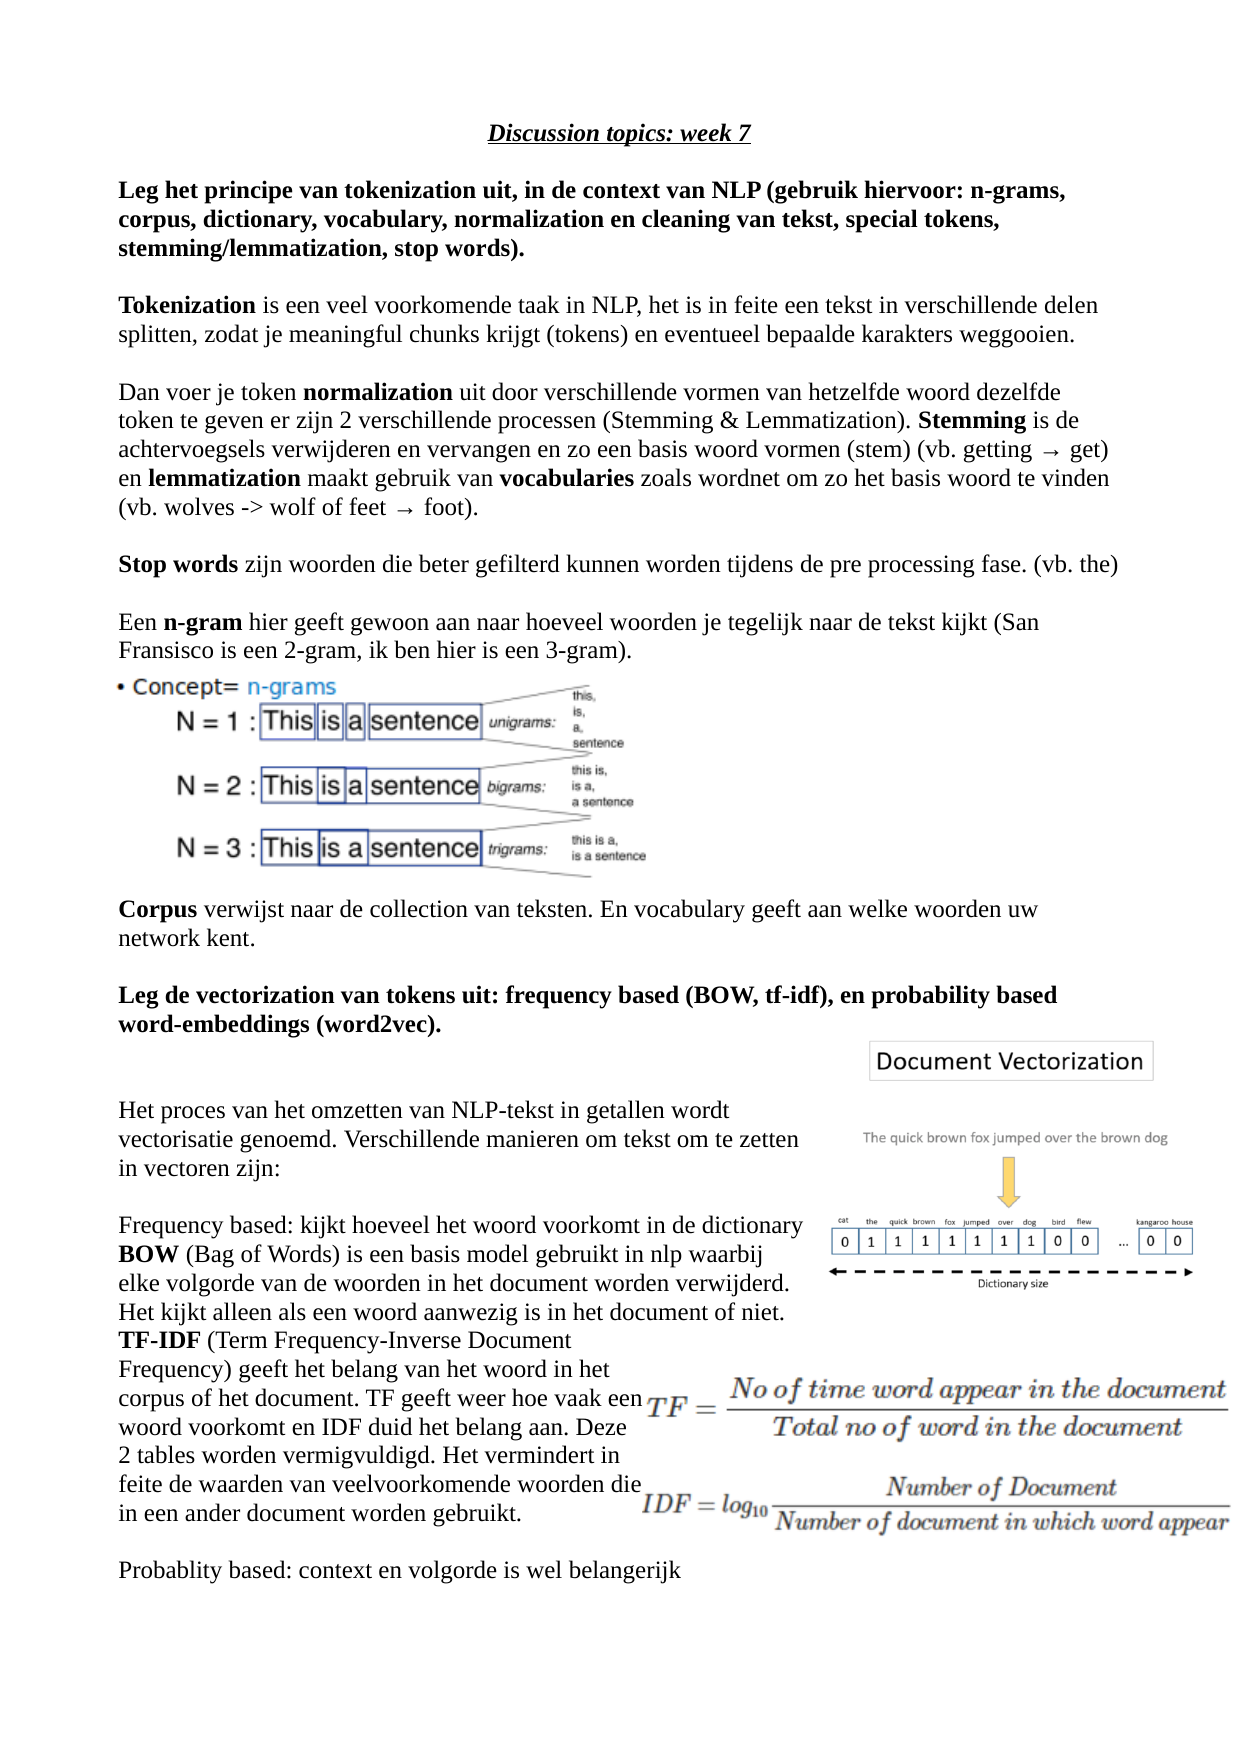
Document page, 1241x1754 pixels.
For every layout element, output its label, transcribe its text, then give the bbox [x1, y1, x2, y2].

text Stop words zijn woorden die beter gefilterd kunnen worden tijdens de pre processing fase. (vb. the) [118, 549, 1122, 578]
picture [642, 1351, 1240, 1550]
picture [807, 1015, 1240, 1297]
text Discussion topics: week 7 [118, 118, 1122, 147]
text Frequency based: kijkt hoeveel het woord voorkomt in de dictionary [118, 1211, 807, 1239]
text Leg de vectorization van tokens uit: frequency based (BOW, tf-idf), en probability based word-embeddings (word2vec). [118, 981, 1122, 1038]
text Corpus verwijst naar de collection van teksten. En vocabulary geeft aan welke woorden uw network kent. [118, 894, 1122, 952]
text Dan voer je token normalization uit door verschillende vormen van hetzelfde woord dezelfde token te geven er zijn 2 verschillende processen (Stemming & Lemmatization). Stemming is de achtervoegsels verwijderen en vervangen en zo een basis woord vormen (stem) (vb. getting → get) en lemmatization maakt gebruik van vocabularies zoals wordnet om zo het basis woord te vinden (vb. wolves -> wolf of feet → foot). [118, 377, 1122, 521]
text Een n-gram hier geeft gewoon aan naar hoeveel woorden je tegelijk naar de tekst kijkt (San Fransisco is een 2-gram, ik ben hier is een 3-gram). [118, 607, 1122, 664]
text Tokenization is een veel voorkomende taak in NLP, het is in feite een tekst in verschillende delen splitten, zodat je meaningful chunks krijgt (tokens) en eventueel bepaalde karakters weggooien. [118, 291, 1122, 348]
text TF-IDF (Term Frequency-Inverse Document Frequency) geeft het belang van het woord in het corpus of het document. TF geeft weer hoe vaak een woord voorkomt en IDF duid het belang aan. Deze 2 tables worden vermigvuldigd. Het vermindert in feite de waarden van veelvoorkomende woorden die in een ander document worden gebruikt. [118, 1326, 1122, 1527]
text Het proces van het omzetten van NLP-tekst in getallen wordt vectorisatie genoemd. Verschillende manieren om tekst om te zetten in vectoren zijn: [118, 1096, 807, 1182]
picture [114, 676, 682, 884]
text Probablity based: context en volgorde is wel belangerijk [118, 1556, 1122, 1584]
text BOW (Bag of Words) is een basis model gebruikt in nlp waarbij elke volgorde van de woorden in het document worden verwijderd. Het kijkt alleen als een woord aanwezig is in het document of niet. [118, 1239, 1122, 1326]
text Leg het principe van tokenization uit, in de context van NLP (gebruik hiervoor: n-grams, corpus, dictionary, vocabulary, normalization en cleaning van tekst, special tokens, stemming/lemmatization, stop words). [118, 176, 1122, 262]
